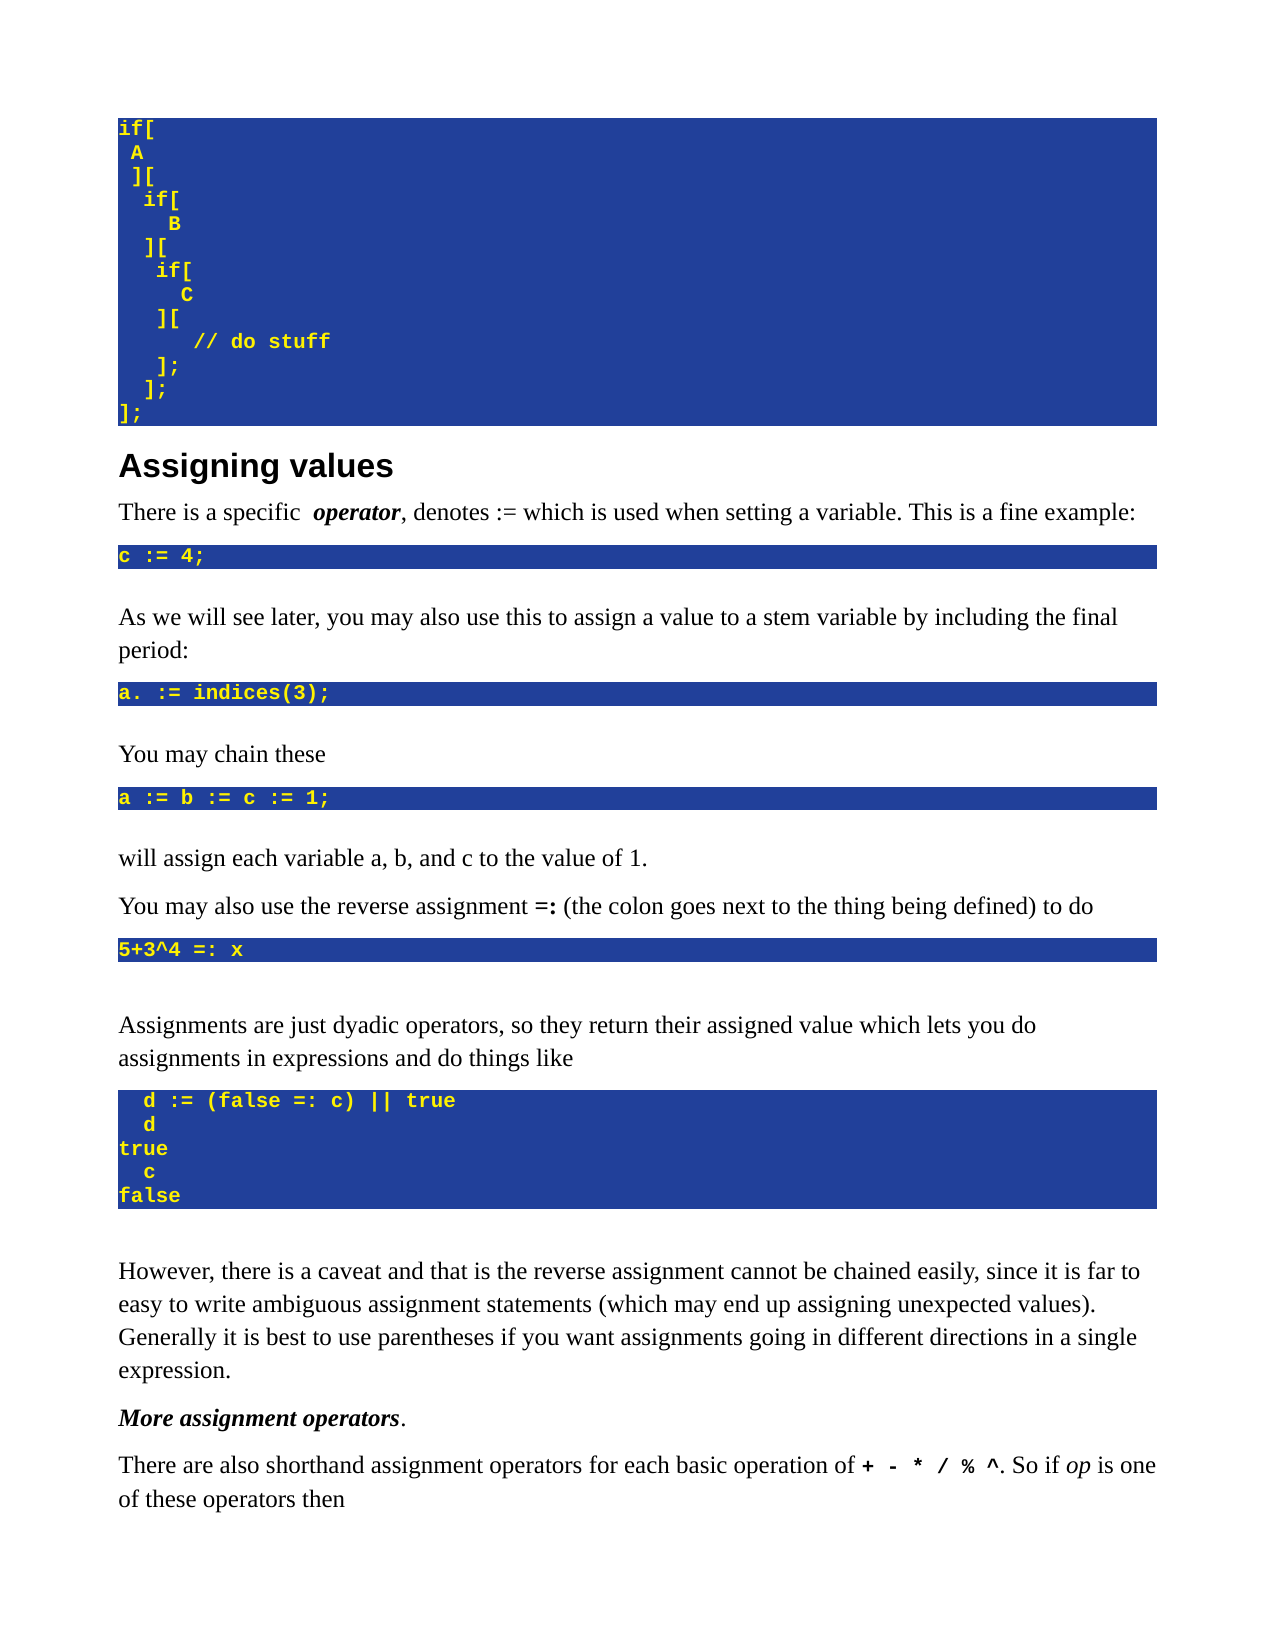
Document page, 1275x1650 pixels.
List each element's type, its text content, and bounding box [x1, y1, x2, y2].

text if[ [118, 260, 1157, 284]
text will assign each variable a, b, and c to the value of 1. [118, 810, 1157, 872]
text Assignments are just dyadic operators, so they return their assigned value which lets you do assignments in expressions and do things like [118, 1010, 1157, 1072]
text A [118, 142, 1157, 165]
text a. := indices(3); [118, 682, 1157, 706]
text a := b := c := 1; [118, 787, 1157, 810]
subtitle Assigning values [118, 446, 1157, 485]
text There is a specific operator, denotes := which is used when setting a variable. This is a fine example: [118, 497, 1157, 526]
text c [118, 1161, 1157, 1185]
text 5+3^4 =: x [118, 938, 1157, 962]
text As we will see later, you may also use this to assign a value to a stem variable by including the final period: [118, 569, 1157, 663]
text ]; [118, 378, 1157, 402]
text true [118, 1138, 1157, 1161]
text d := (false =: c) || true [118, 1090, 1157, 1114]
text if[ [118, 118, 1157, 142]
text ][ [118, 165, 1157, 189]
text ][ [118, 236, 1157, 260]
text You may also use the reverse assignment =: (the colon goes next to the thing being defined) to do [118, 891, 1157, 920]
text ][ [118, 307, 1157, 331]
text C [118, 284, 1157, 307]
text There are also shorthand assignment operators for each basic operation of + - * / % ^. So if op is one of these operators then [118, 1451, 1157, 1513]
text More assignment operators. [118, 1403, 1157, 1432]
text c := 4; [118, 545, 1157, 569]
text d [118, 1114, 1157, 1138]
text You may chain these [118, 706, 1157, 768]
text if[ [118, 189, 1157, 213]
text false [118, 1185, 1157, 1209]
text B [118, 213, 1157, 236]
text // do stuff [118, 331, 1157, 354]
text However, there is a caveat and that is the reverse assignment cannot be chained easily, since it is far to easy to write ambiguous assignment statements (which may end up assigning unexpected values). Generally it is best to use parentheses if you want assignments going in different directions in a single expression. [118, 1256, 1157, 1384]
text ]; [118, 402, 1157, 426]
text ]; [118, 354, 1157, 378]
